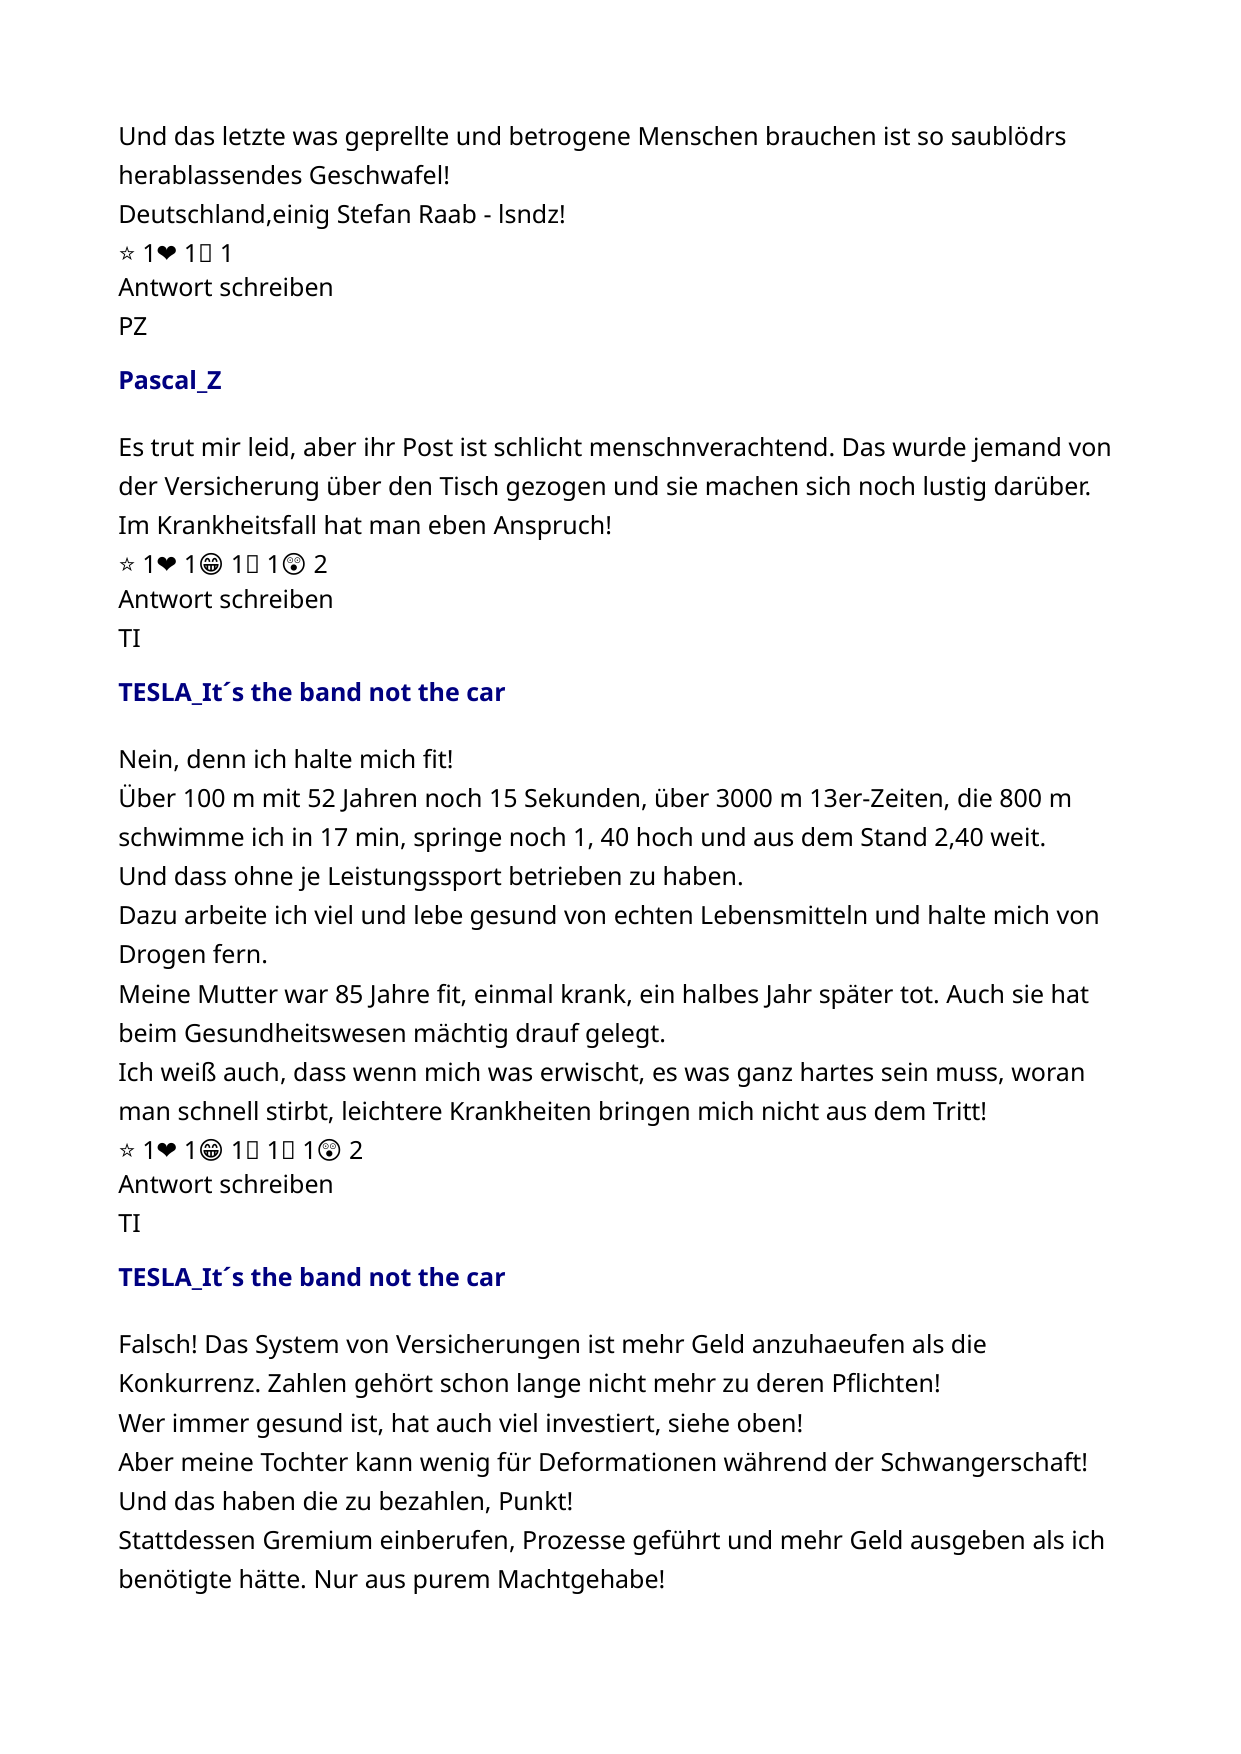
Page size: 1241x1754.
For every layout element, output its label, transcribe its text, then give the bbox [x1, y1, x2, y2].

text Aber meine Tochter kann wenig für Deformationen während der Schwangerschaft! [118, 1444, 1122, 1478]
text ⭐️ 1❤️ 1😁 1🙁 1🤨 1😲 2 [118, 1133, 1122, 1167]
text Wer immer gesund ist, hat auch viel investiert, siehe oben! [118, 1405, 1122, 1439]
text Deutschland,einig Stefan Raab - lsndz! [118, 196, 1122, 231]
text Falsch! Das System von Versicherungen ist mehr Geld anzuhaeufen als die Konkurrenz. Zahlen gehört schon lange nicht mehr zu deren Pflichten! [118, 1327, 1122, 1400]
text Antwort schreiben [118, 581, 1122, 615]
text TI [118, 1206, 1122, 1240]
text Und das letzte was geprellte und betrogene Menschen brauchen ist so saublödrs herablassendes Geschwafel! [118, 118, 1122, 191]
text Über 100 m mit 52 Jahren noch 15 Sekunden, über 3000 m 13er-Zeiten, die 800 m schwimme ich in 17 min, springe noch 1, 40 hoch und aus dem Stand 2,40 weit. [118, 780, 1122, 854]
text PZ [118, 309, 1122, 343]
text Antwort schreiben [118, 270, 1122, 304]
text Und das haben die zu bezahlen, Punkt! [118, 1484, 1122, 1518]
text Antwort schreiben [118, 1167, 1122, 1201]
subtitle Pascal_Z [118, 363, 1122, 397]
subtitle TESLA_It´s the band not the car [118, 674, 1122, 708]
text Es trut mir leid, aber ihr Post ist schlicht menschnverachtend. Das wurde jemand von der Versicherung über den Tisch gezogen und sie machen sich noch lustig darüber. Im Krankheitsfall hat man eben Anspruch! [118, 430, 1122, 542]
text Dazu arbeite ich viel und lebe gesund von echten Lebensmitteln und halte mich von Drogen fern. [118, 898, 1122, 971]
text ⭐️ 1❤️ 1🤨 1 [118, 236, 1122, 270]
text ⭐️ 1❤️ 1😁 1🤨 1😲 2 [118, 547, 1122, 581]
subtitle TESLA_It´s the band not the car [118, 1260, 1122, 1294]
text TI [118, 620, 1122, 654]
text Stattdessen Gremium einberufen, Prozesse geführt und mehr Geld ausgeben als ich benötigte hätte. Nur aus purem Machtgehabe! [118, 1523, 1122, 1596]
text Meine Mutter war 85 Jahre fit, einmal krank, ein halbes Jahr später tot. Auch sie hat beim Gesundheitswesen mächtig drauf gelegt. [118, 976, 1122, 1049]
text Ich weiß auch, dass wenn mich was erwischt, es was ganz hartes sein muss, woran man schnell stirbt, leichtere Krankheiten bringen mich nicht aus dem Tritt! [118, 1054, 1122, 1128]
text Und dass ohne je Leistungssport betrieben zu haben. [118, 859, 1122, 893]
text Nein, denn ich halte mich fit! [118, 741, 1122, 775]
